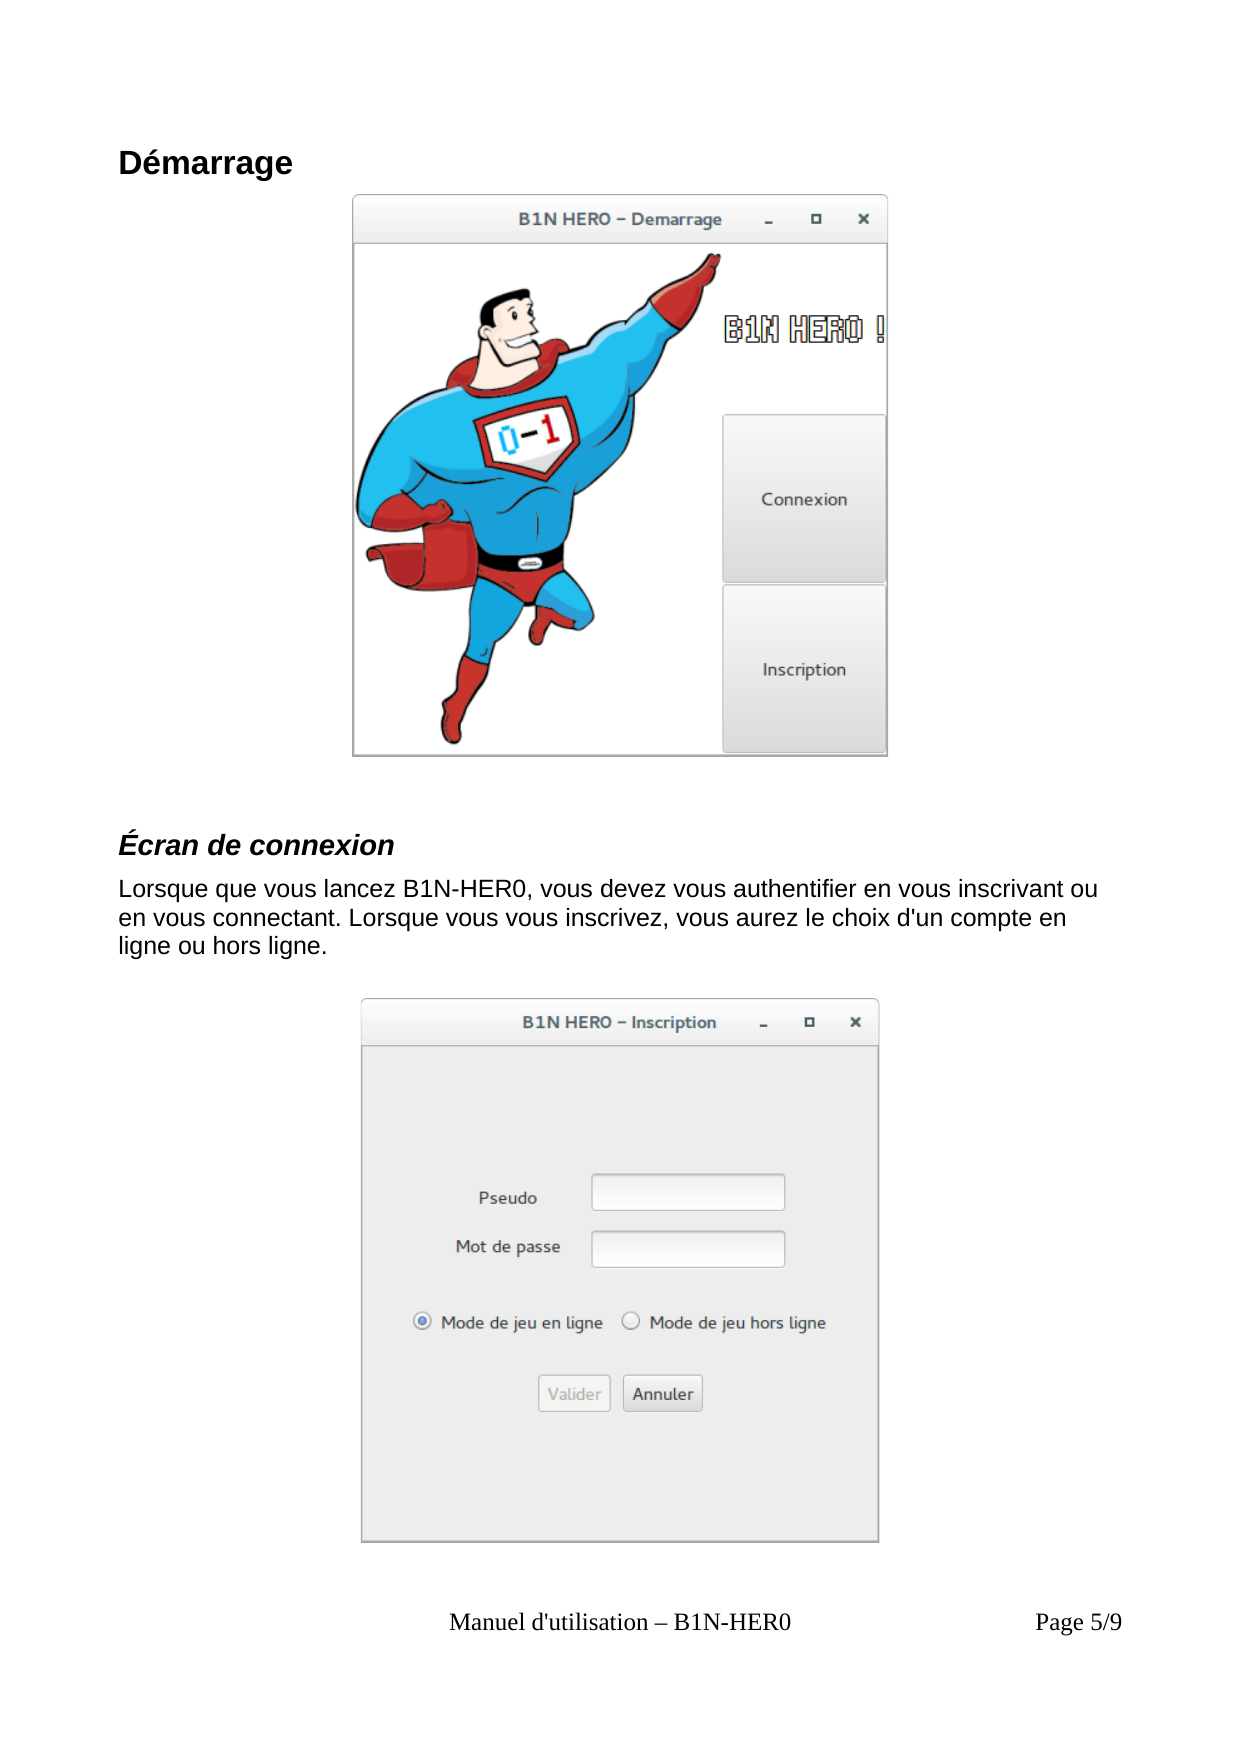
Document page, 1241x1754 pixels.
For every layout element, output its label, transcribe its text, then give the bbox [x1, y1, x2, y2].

text Lorsque que vous lancez B1N-HER0, vous devez vous authentifier en vous inscrivant ou en vous connectant. Lorsque vous vous inscrivez, vous aurez le choix d'un compte en ligne ou hors ligne. [118, 874, 1122, 960]
subtitle Démarrage [118, 143, 1122, 182]
picture [360, 998, 880, 1543]
picture [352, 194, 889, 757]
subtitle Écran de connexion [118, 828, 1122, 861]
